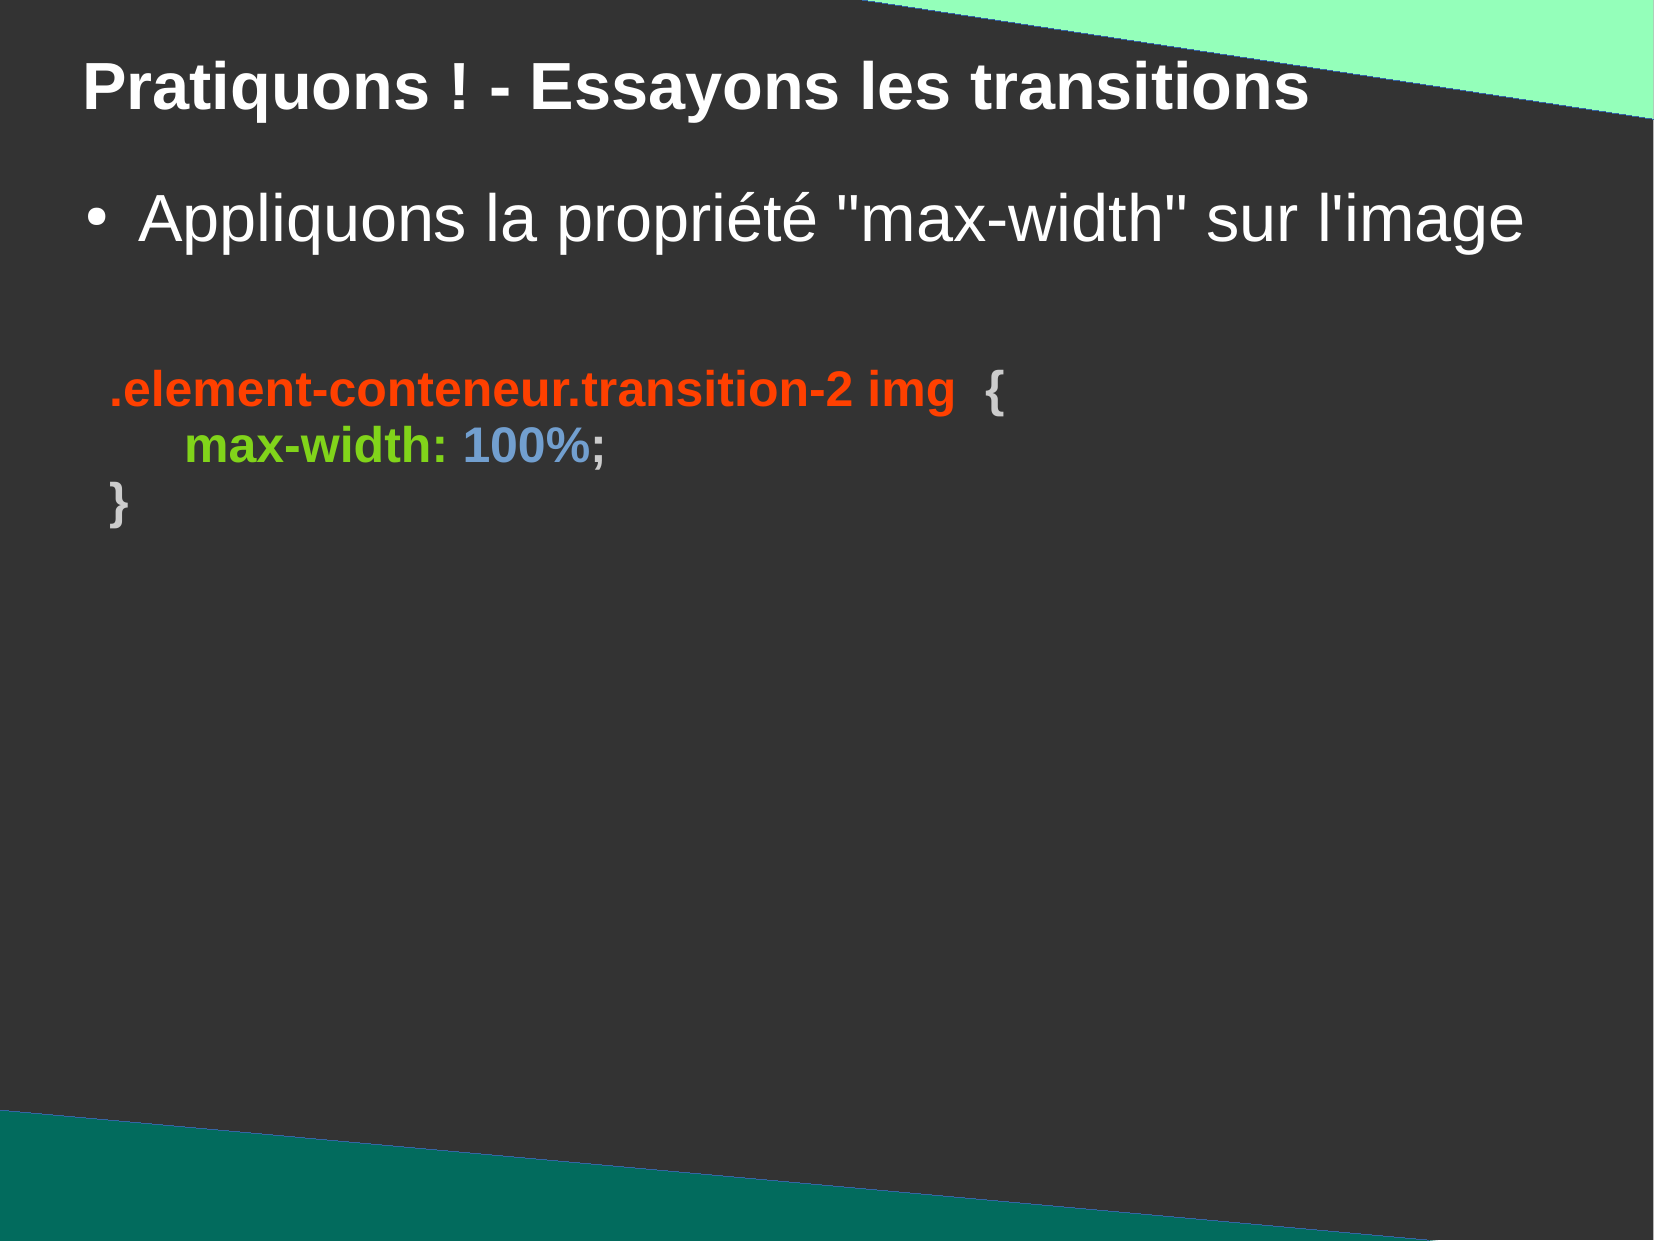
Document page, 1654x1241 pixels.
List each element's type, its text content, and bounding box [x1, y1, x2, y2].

title Pratiquons ! - Essayons les transitions [82, 49, 1630, 199]
text_box .element-conteneur.transition-2 img { max-width: 100%; } [94, 354, 1489, 768]
list Appliquons la propriété "max-width" sur l'image [67, 180, 1607, 461]
text_box [862, 0, 1654, 120]
